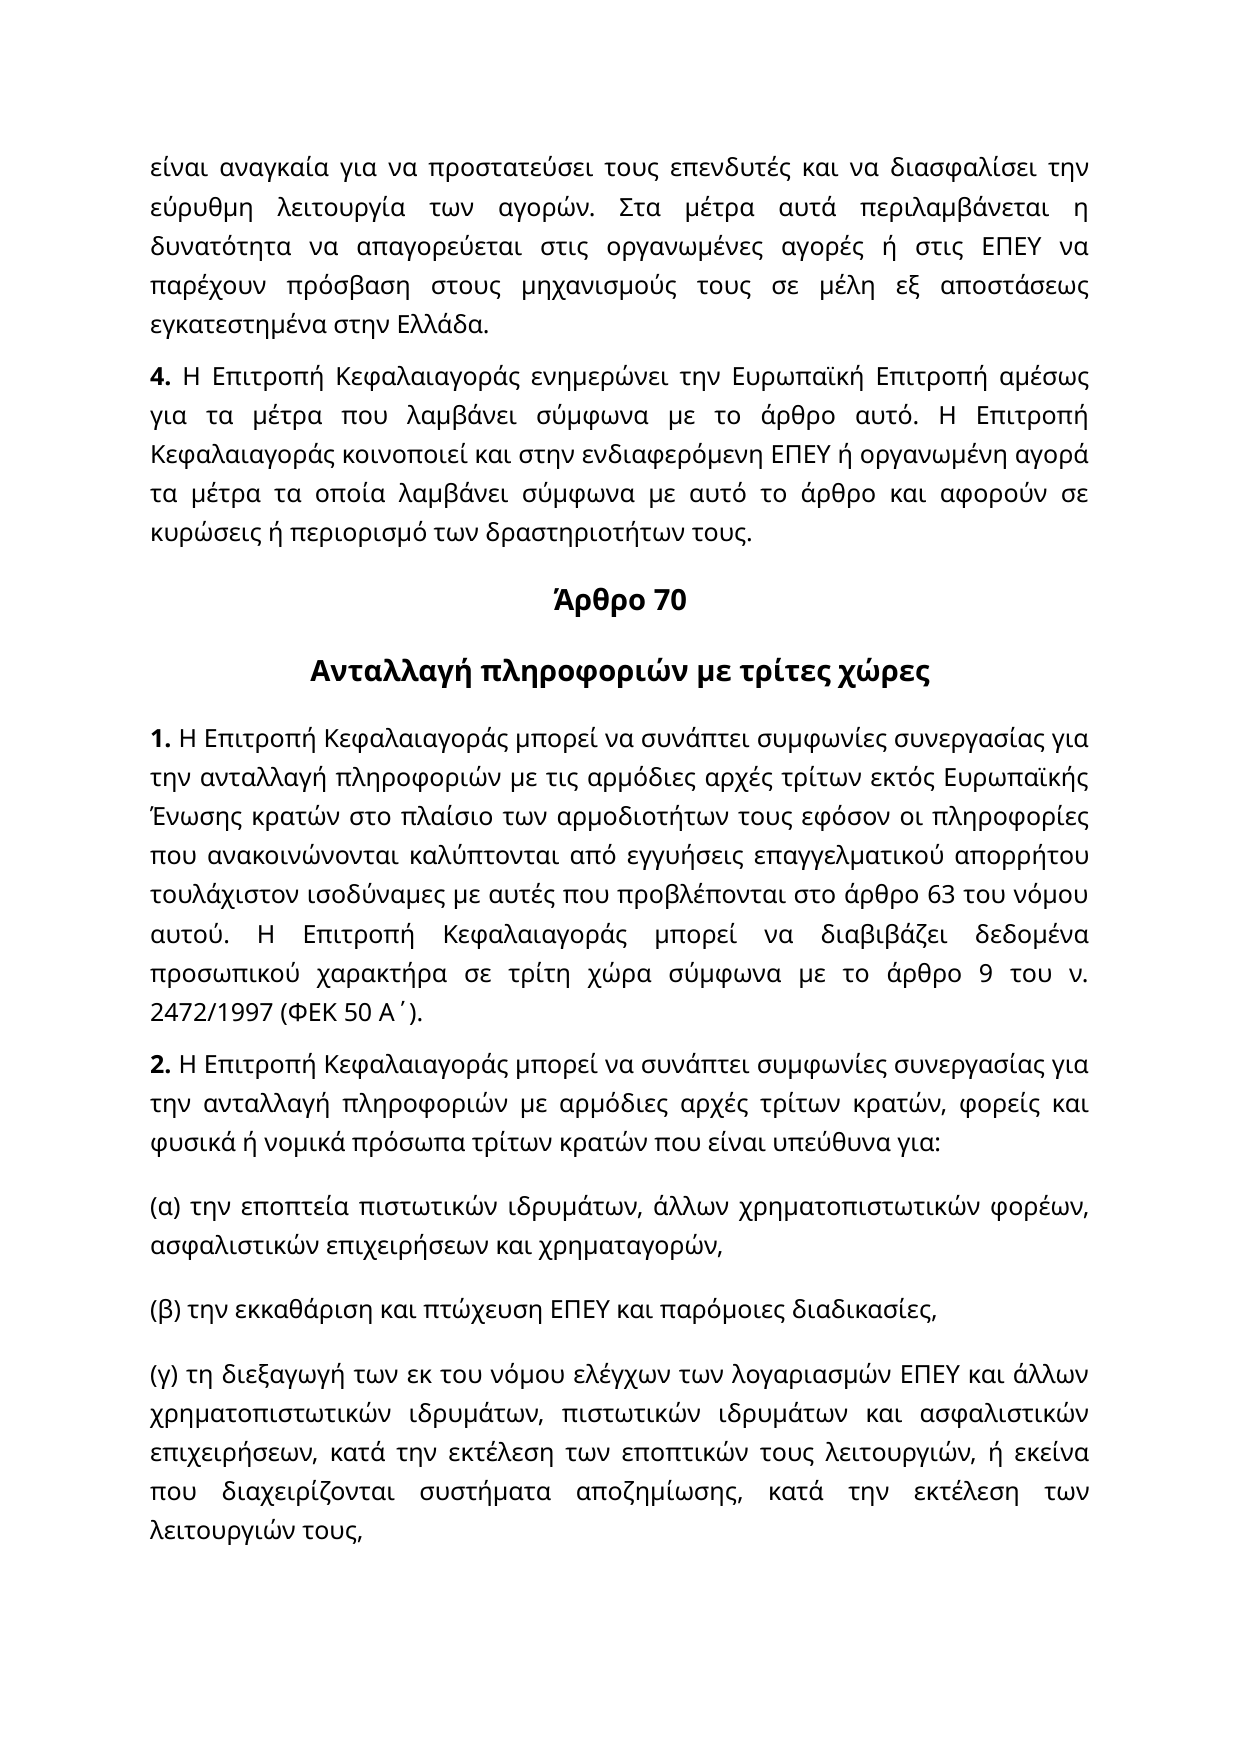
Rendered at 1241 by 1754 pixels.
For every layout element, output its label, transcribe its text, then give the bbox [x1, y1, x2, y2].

text είναι αναγκαία για να προστατεύσει τους επενδυτές και να διασφαλίσει την εύρυθμη λειτουργία των αγορών. Στα μέτρα αυτά περιλαμβάνεται η δυνατότητα να απαγορεύεται στις οργανωμένες αγορές ή στις ΕΠΕΥ να παρέχουν πρόσβαση στους μηχανισμούς τους σε μέλη εξ αποστάσεως εγκατεστημένα στην Ελλάδα. [150, 150, 1090, 341]
text 1. Η Επιτροπή Κεφαλαιαγοράς μπορεί να συνάπτει συμφωνίες συνεργασίας για την ανταλλαγή πληροφοριών με τις αρμόδιες αρχές τρίτων εκτός Ευρωπαϊκής Ένωσης κρατών στο πλαίσιο των αρμοδιοτήτων τους εφόσον οι πληροφορίες που ανακοινώνονται καλύπτονται από εγγυήσεις επαγγελματικού απορρήτου τουλάχιστον ισοδύναμες με αυτές που προβλέπονται στο άρθρο 63 του νόμου αυτού. Η Επιτροπή Κεφαλαιαγοράς μπορεί να διαβιβάζει δεδομένα προσωπικού χαρακτήρα σε τρίτη χώρα σύμφωνα με το άρθρο 9 του ν. 2472/1997 (ΦΕΚ 50 Α΄). [150, 720, 1090, 1029]
text (γ) τη διεξαγωγή των εκ του νόμου ελέγχων των λογαριασμών ΕΠΕΥ και άλλων χρηματοπιστωτικών ιδρυμάτων, πιστωτικών ιδρυμάτων και ασφαλιστικών επιχειρήσεων, κατά την εκτέλεση των εποπτικών τους λειτουργιών, ή εκείνα που διαχειρίζονται συστήματα αποζημίωσης, κατά την εκτέλεση των λειτουργιών τους, [150, 1356, 1090, 1547]
text (β) την εκκαθάριση και πτώχευση ΕΠΕΥ και παρόμοιες διαδικασίες, [150, 1292, 1090, 1326]
subtitle Ανταλλαγή πληροφοριών με τρίτες χώρες [150, 650, 1090, 689]
text 4. Η Επιτροπή Κεφαλαιαγοράς ενημερώνει την Ευρωπαϊκή Επιτροπή αμέσως για τα μέτρα που λαμβάνει σύμφωνα με το άρθρο αυτό. Η Επιτροπή Κεφαλαιαγοράς κοινοποιεί και στην ενδιαφερόμενη ΕΠΕΥ ή οργανωμένη αγορά τα μέτρα τα οποία λαμβάνει σύμφωνα με αυτό το άρθρο και αφορούν σε κυρώσεις ή περιορισμό των δραστηριοτήτων τους. [150, 358, 1090, 549]
subtitle Άρθρο 70 [150, 579, 1090, 619]
text (α) την εποπτεία πιστωτικών ιδρυμάτων, άλλων χρηματοπιστωτικών φορέων, ασφαλιστικών επιχειρήσεων και χρηματαγορών, [150, 1189, 1090, 1262]
text 2. Η Επιτροπή Κεφαλαιαγοράς μπορεί να συνάπτει συμφωνίες συνεργασίας για την ανταλλαγή πληροφοριών με αρμόδιες αρχές τρίτων κρατών, φορείς και φυσικά ή νομικά πρόσωπα τρίτων κρατών που είναι υπεύθυνα για: [150, 1046, 1090, 1159]
